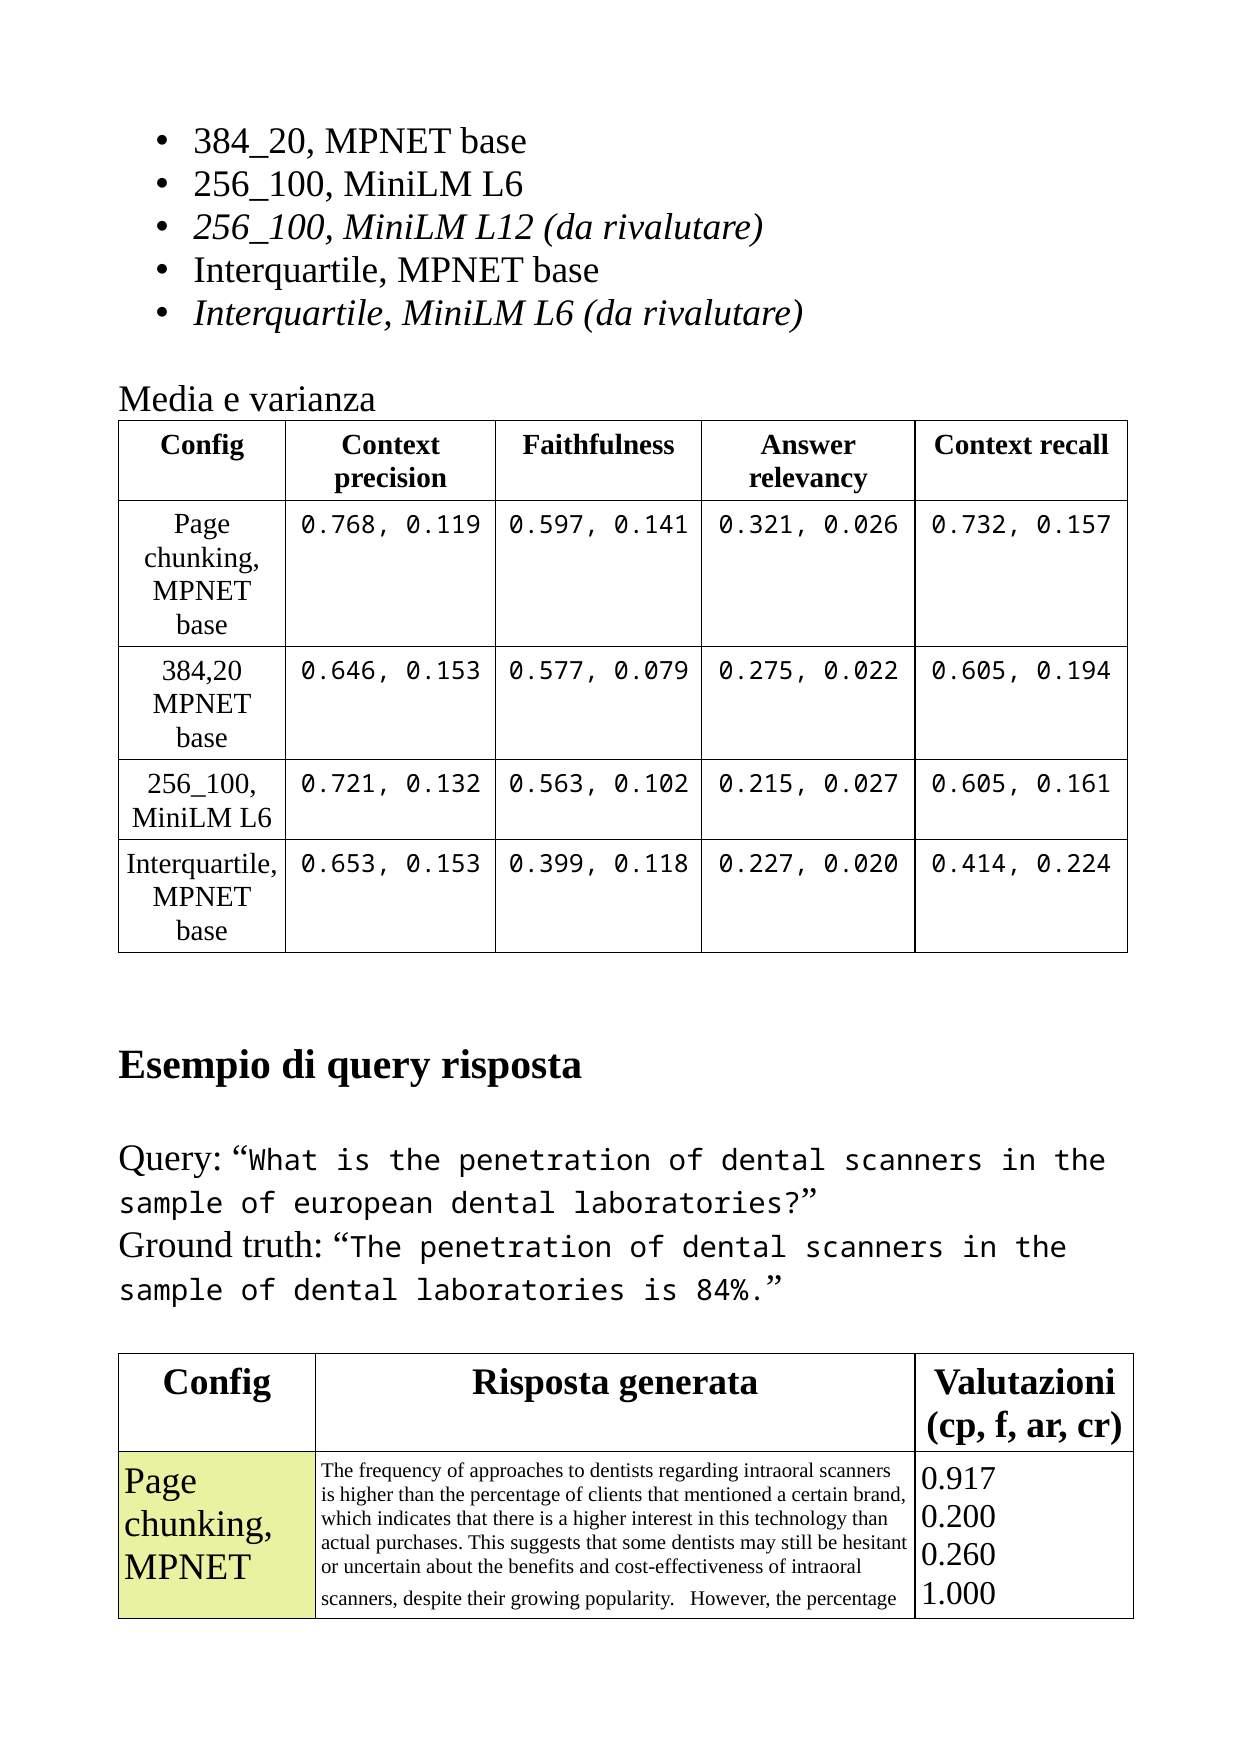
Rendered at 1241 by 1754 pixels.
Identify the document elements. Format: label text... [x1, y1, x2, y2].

list 384_20, MPNET base [156, 118, 1122, 161]
table_cell The frequency of approaches to dentists regarding intraoral scanners is higher than the percentage of clients that mentioned a certain brand, which indicates that there is a higher interest in this technology than actual purchases. This suggests that some dentists may still be hesitant or uncertain about the benefits and cost-effectiveness of intraoral scanners, despite their growing popularity. However, the percentage [316, 1452, 914, 1618]
table_cell 256_100, MiniLM L6 [119, 760, 285, 839]
table_header Risposta generata [316, 1354, 914, 1451]
table_header Config [119, 421, 285, 499]
table_cell 0.399, 0.118 [496, 840, 701, 952]
table_cell 384,20 MPNET base [119, 647, 285, 759]
list 256_100, MiniLM L12 (da rivalutare) [156, 204, 1122, 247]
table_cell 0.768, 0.119 [286, 501, 495, 646]
text Query: “What is the penetration of dental scanners in the sample of european dental laboratories?” [118, 1135, 1122, 1222]
list 256_100, MiniLM L6 [156, 161, 1122, 204]
table_cell 0.732, 0.157 [916, 501, 1127, 646]
table_cell 0.321, 0.026 [702, 501, 914, 646]
text Esempio di query risposta [118, 1039, 1122, 1087]
table_header Context precision [286, 421, 495, 499]
table_cell 0.605, 0.161 [916, 760, 1127, 839]
table_cell 0.215, 0.027 [702, 760, 914, 839]
table_header Valutazioni (cp, f, ar, cr) [916, 1354, 1133, 1451]
table_header Faithfulness [496, 421, 701, 499]
table_cell 0.563, 0.102 [496, 760, 701, 839]
table_cell 0.597, 0.141 [496, 501, 701, 646]
table_cell Interquartile, MPNET base [119, 840, 285, 952]
table_header Answer relevancy [702, 421, 914, 499]
table_cell 0.646, 0.153 [286, 647, 495, 759]
table_cell Page chunking, MPNET [119, 1452, 315, 1618]
table_cell 0.577, 0.079 [496, 647, 701, 759]
table_cell Page chunking, MPNET base [119, 501, 285, 646]
table_cell 0.917 0.200 0.260 1.000 [916, 1452, 1133, 1618]
table_header Config [119, 1354, 315, 1451]
text Ground truth: “The penetration of dental scanners in the sample of dental laboratories is 84%.” [118, 1222, 1122, 1309]
list Interquartile, MPNET base [156, 247, 1122, 291]
table_cell 0.275, 0.022 [702, 647, 914, 759]
table_cell 0.653, 0.153 [286, 840, 495, 952]
list Interquartile, MiniLM L6 (da rivalutare) [156, 291, 1122, 334]
table_cell 0.414, 0.224 [916, 840, 1127, 952]
table_cell 0.605, 0.194 [916, 647, 1127, 759]
table_cell 0.721, 0.132 [286, 760, 495, 839]
text Media e varianza [118, 377, 1122, 420]
table_header Context recall [916, 421, 1127, 499]
table_cell 0.227, 0.020 [702, 840, 914, 952]
